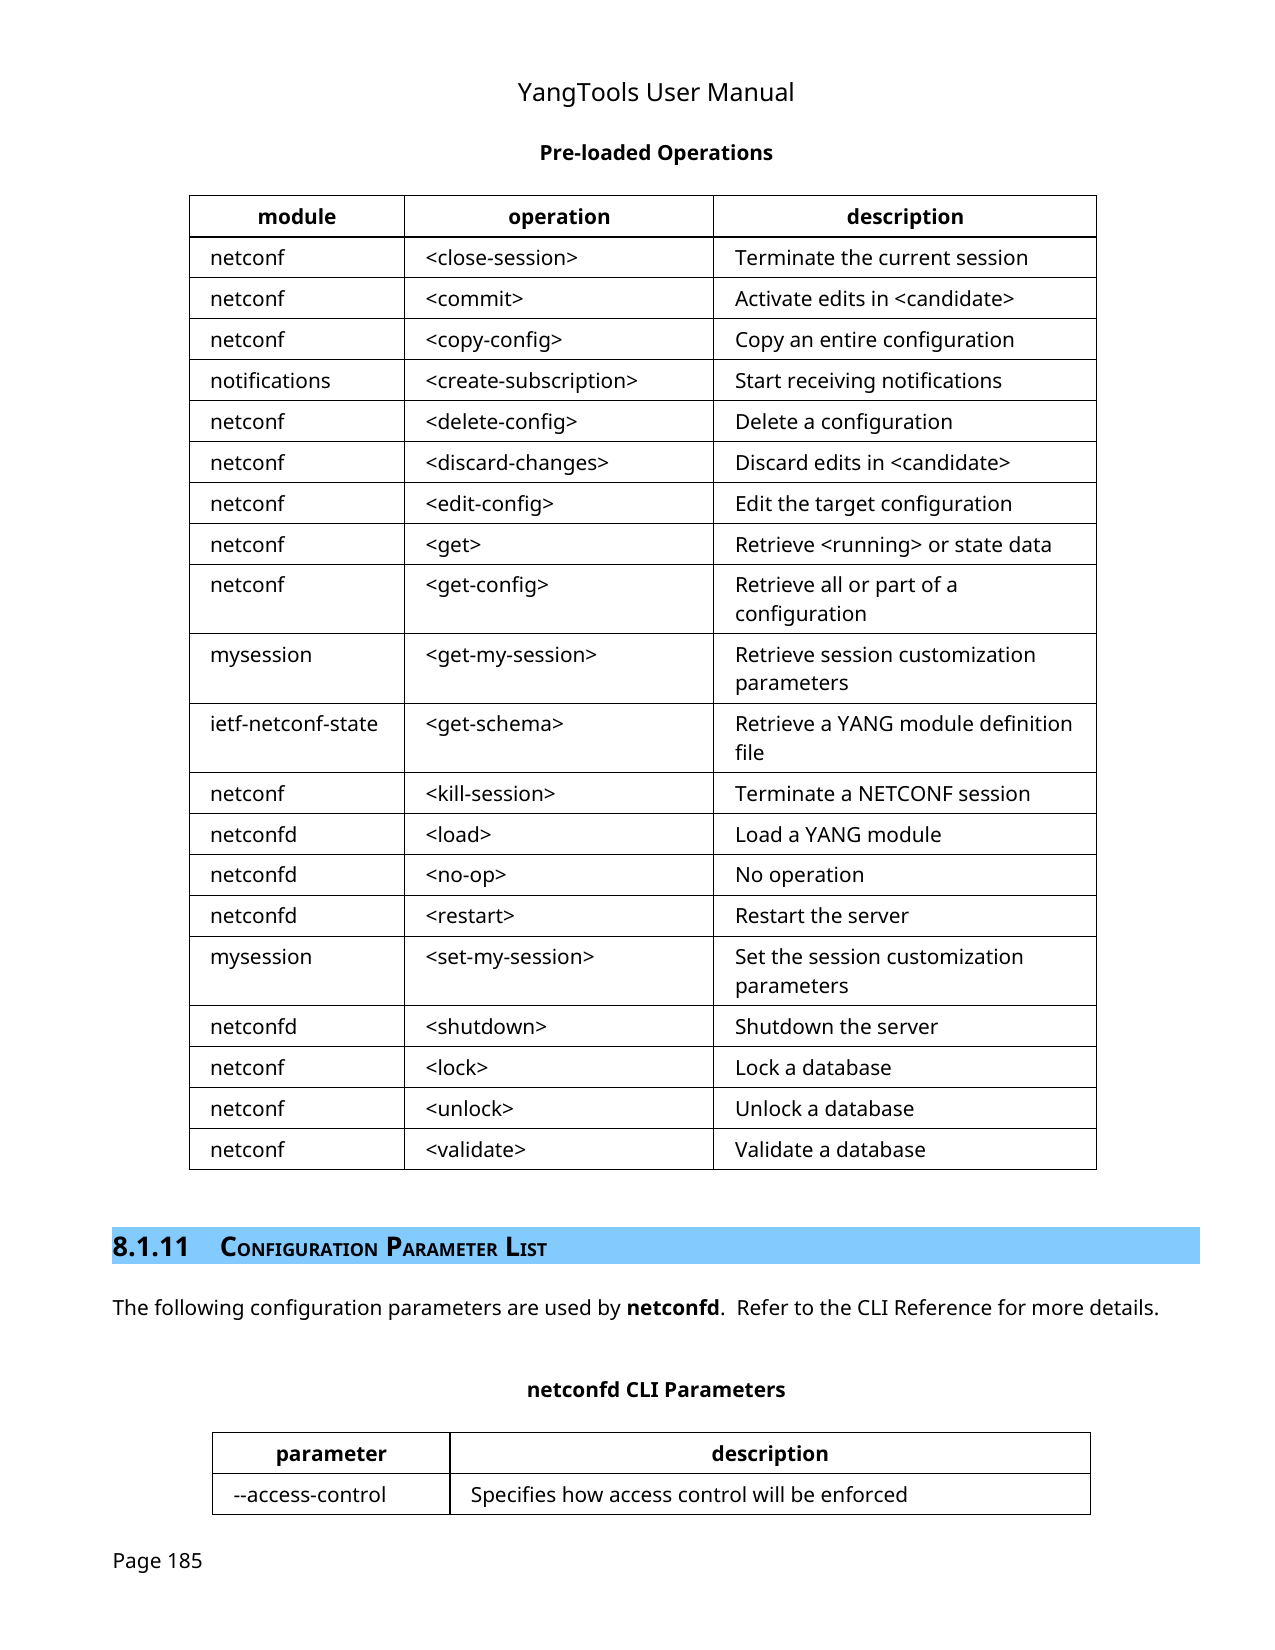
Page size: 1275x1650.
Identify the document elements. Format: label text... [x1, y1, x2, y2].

table_cell <commit> [405, 278, 713, 318]
table_cell netconf [190, 773, 404, 813]
table_cell Lock a database [714, 1047, 1096, 1087]
subtitle netconfd CLI Parameters [127, 1375, 1185, 1404]
table_header parameter [213, 1433, 449, 1473]
table_header operation [405, 196, 713, 236]
table_cell netconf [190, 524, 404, 564]
table_cell <get-my-session> [405, 634, 713, 703]
table_cell Retrieve a YANG module definition file [714, 704, 1096, 772]
table_cell ietf-netconf-state [190, 704, 404, 772]
table_cell Delete a configuration [714, 401, 1096, 441]
table_cell Retrieve <running> or state data [714, 524, 1096, 564]
table_cell <copy-config> [405, 319, 713, 359]
table_cell netconf [190, 442, 404, 482]
table_cell Edit the target configuration [714, 483, 1096, 523]
table_cell netconf [190, 319, 404, 359]
table_cell <shutdown> [405, 1006, 713, 1046]
table_cell Shutdown the server [714, 1006, 1096, 1046]
table_cell No operation [714, 855, 1096, 895]
table_cell netconf [190, 1088, 404, 1128]
table_cell mysession [190, 634, 404, 703]
text The following configuration parameters are used by netconfd. Refer to the CLI Reference for more details. [112, 1293, 1200, 1322]
table_cell <discard-changes> [405, 442, 713, 482]
table_cell <delete-config> [405, 401, 713, 441]
table_cell <set-my-session> [405, 937, 713, 1005]
table_cell Restart the server [714, 896, 1096, 936]
table_cell <validate> [405, 1129, 713, 1169]
table_cell <create-subscription> [405, 360, 713, 400]
table_cell Activate edits in <candidate> [714, 278, 1096, 318]
table_cell Validate a database [714, 1129, 1096, 1169]
table_cell Discard edits in <candidate> [714, 442, 1096, 482]
table_cell <get-config> [405, 565, 713, 633]
table_cell <edit-config> [405, 483, 713, 523]
table_cell Retrieve all or part of a configuration [714, 565, 1096, 633]
table_cell Set the session customization parameters [714, 937, 1096, 1005]
table_cell <get-schema> [405, 704, 713, 772]
table_cell netconf [190, 238, 404, 277]
table_cell <kill-session> [405, 773, 713, 813]
table_cell mysession [190, 937, 404, 1005]
table_cell netconf [190, 1047, 404, 1087]
table_cell Specifies how access control will be enforced [451, 1474, 1090, 1514]
table_header module [190, 196, 404, 236]
table_cell <no-op> [405, 855, 713, 895]
table_cell <close-session> [405, 238, 713, 277]
table_cell --access-control [213, 1474, 449, 1514]
table_header description [451, 1433, 1090, 1473]
table_cell Start receiving notifications [714, 360, 1096, 400]
table_cell netconf [190, 401, 404, 441]
table_cell netconfd [190, 814, 404, 854]
table_cell netconf [190, 1129, 404, 1169]
table_cell notifications [190, 360, 404, 400]
table_cell Retrieve session customization parameters [714, 634, 1096, 703]
table_cell <load> [405, 814, 713, 854]
table_cell Load a YANG module [714, 814, 1096, 854]
subtitle Configuration Parameter List [112, 1227, 1200, 1264]
table_cell <get> [405, 524, 713, 564]
subtitle Pre-loaded Operations [127, 138, 1185, 167]
table_cell <lock> [405, 1047, 713, 1087]
table_cell netconf [190, 565, 404, 633]
table_cell netconfd [190, 896, 404, 936]
table_cell netconf [190, 483, 404, 523]
table_cell netconf [190, 278, 404, 318]
table_cell Copy an entire configuration [714, 319, 1096, 359]
table_cell netconfd [190, 1006, 404, 1046]
table_cell netconfd [190, 855, 404, 895]
table_cell <unlock> [405, 1088, 713, 1128]
table_cell <restart> [405, 896, 713, 936]
table_header description [714, 196, 1096, 236]
table_cell Terminate the current session [714, 238, 1096, 277]
table_cell Terminate a NETCONF session [714, 773, 1096, 813]
table_cell Unlock a database [714, 1088, 1096, 1128]
